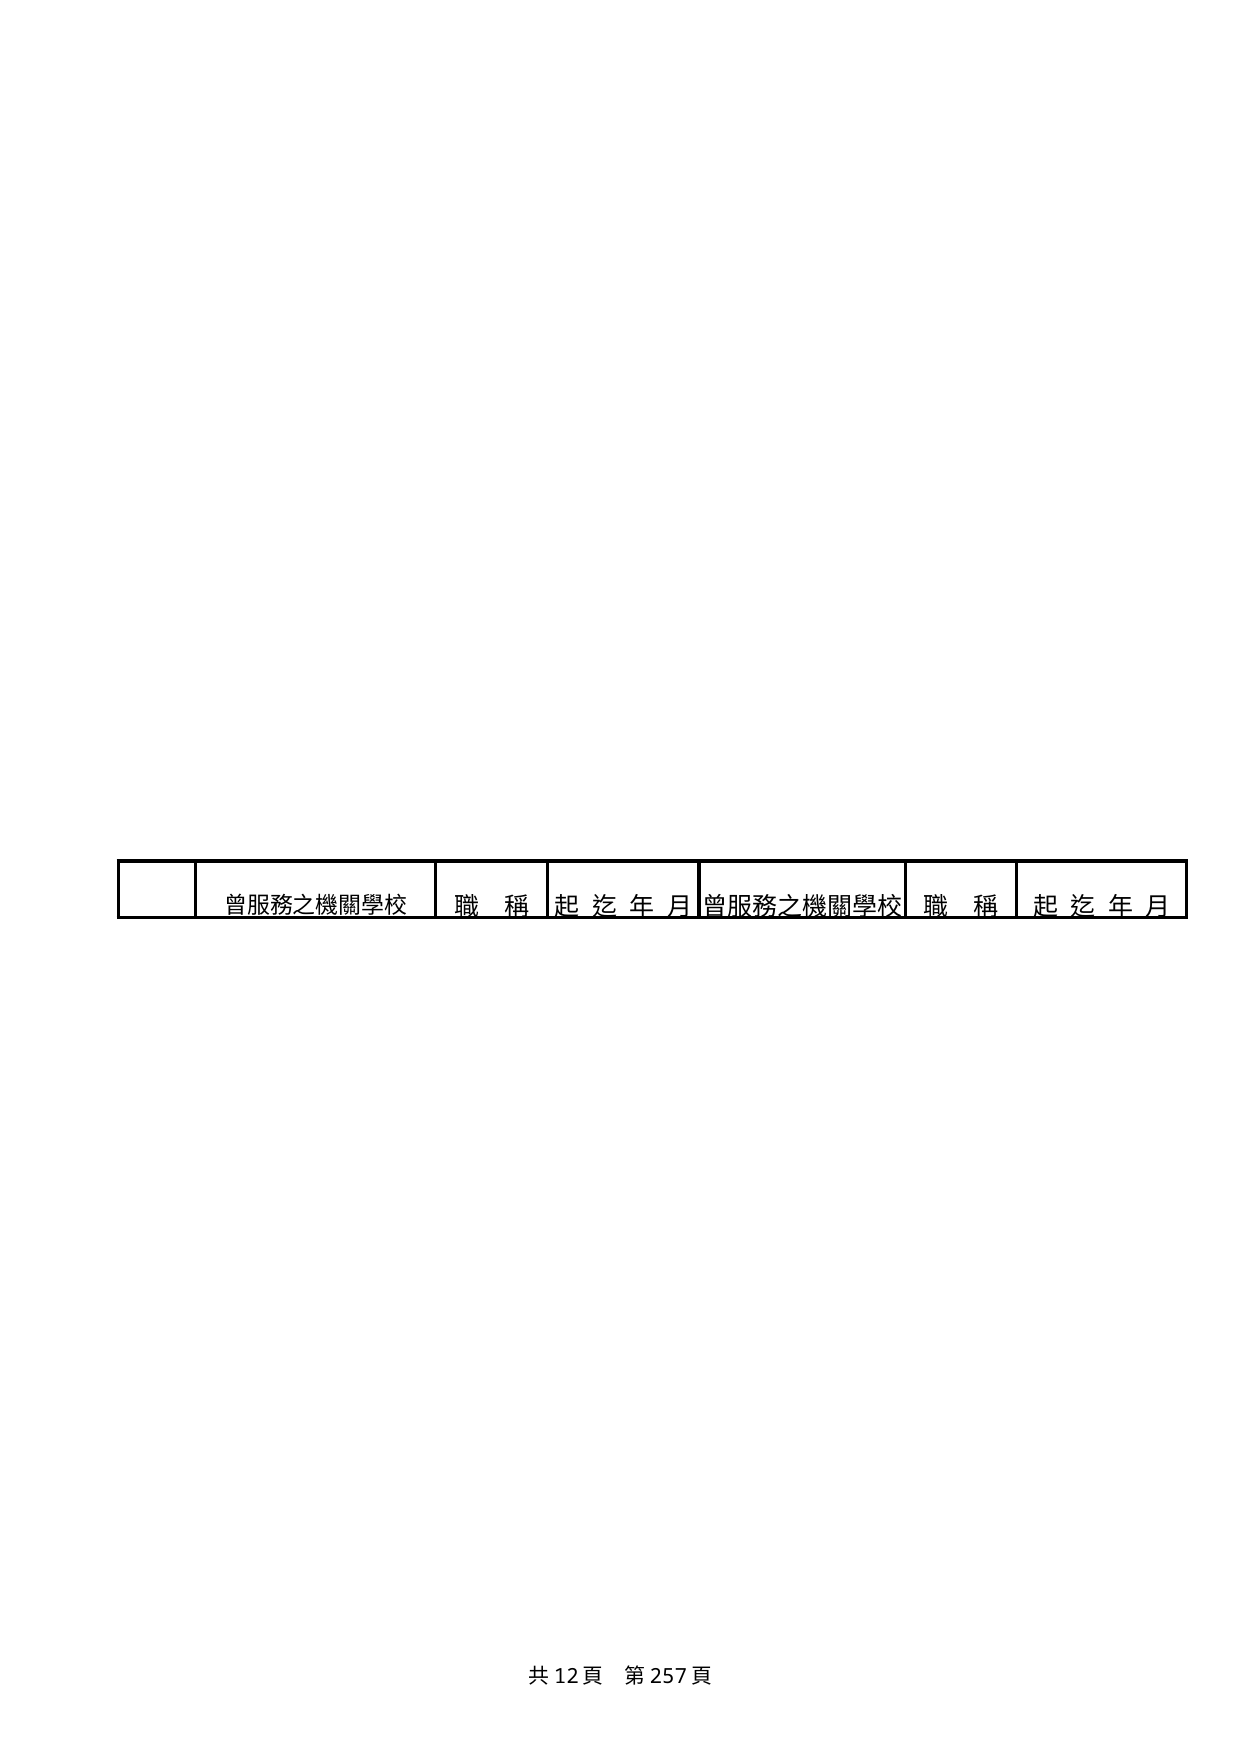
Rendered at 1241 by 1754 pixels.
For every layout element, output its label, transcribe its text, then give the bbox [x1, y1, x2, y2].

table_cell 職 稱 [437, 863, 546, 916]
table_cell 職 稱 [907, 863, 1015, 916]
table_cell 曾服務之機關學校 [197, 863, 434, 916]
table_cell 經 歷 [120, 863, 194, 916]
table_cell 曾服務之機關學校 [701, 863, 904, 916]
table_cell 起 迄 年 月 [1018, 863, 1185, 916]
table_cell 起 迄 年 月 [549, 863, 697, 916]
